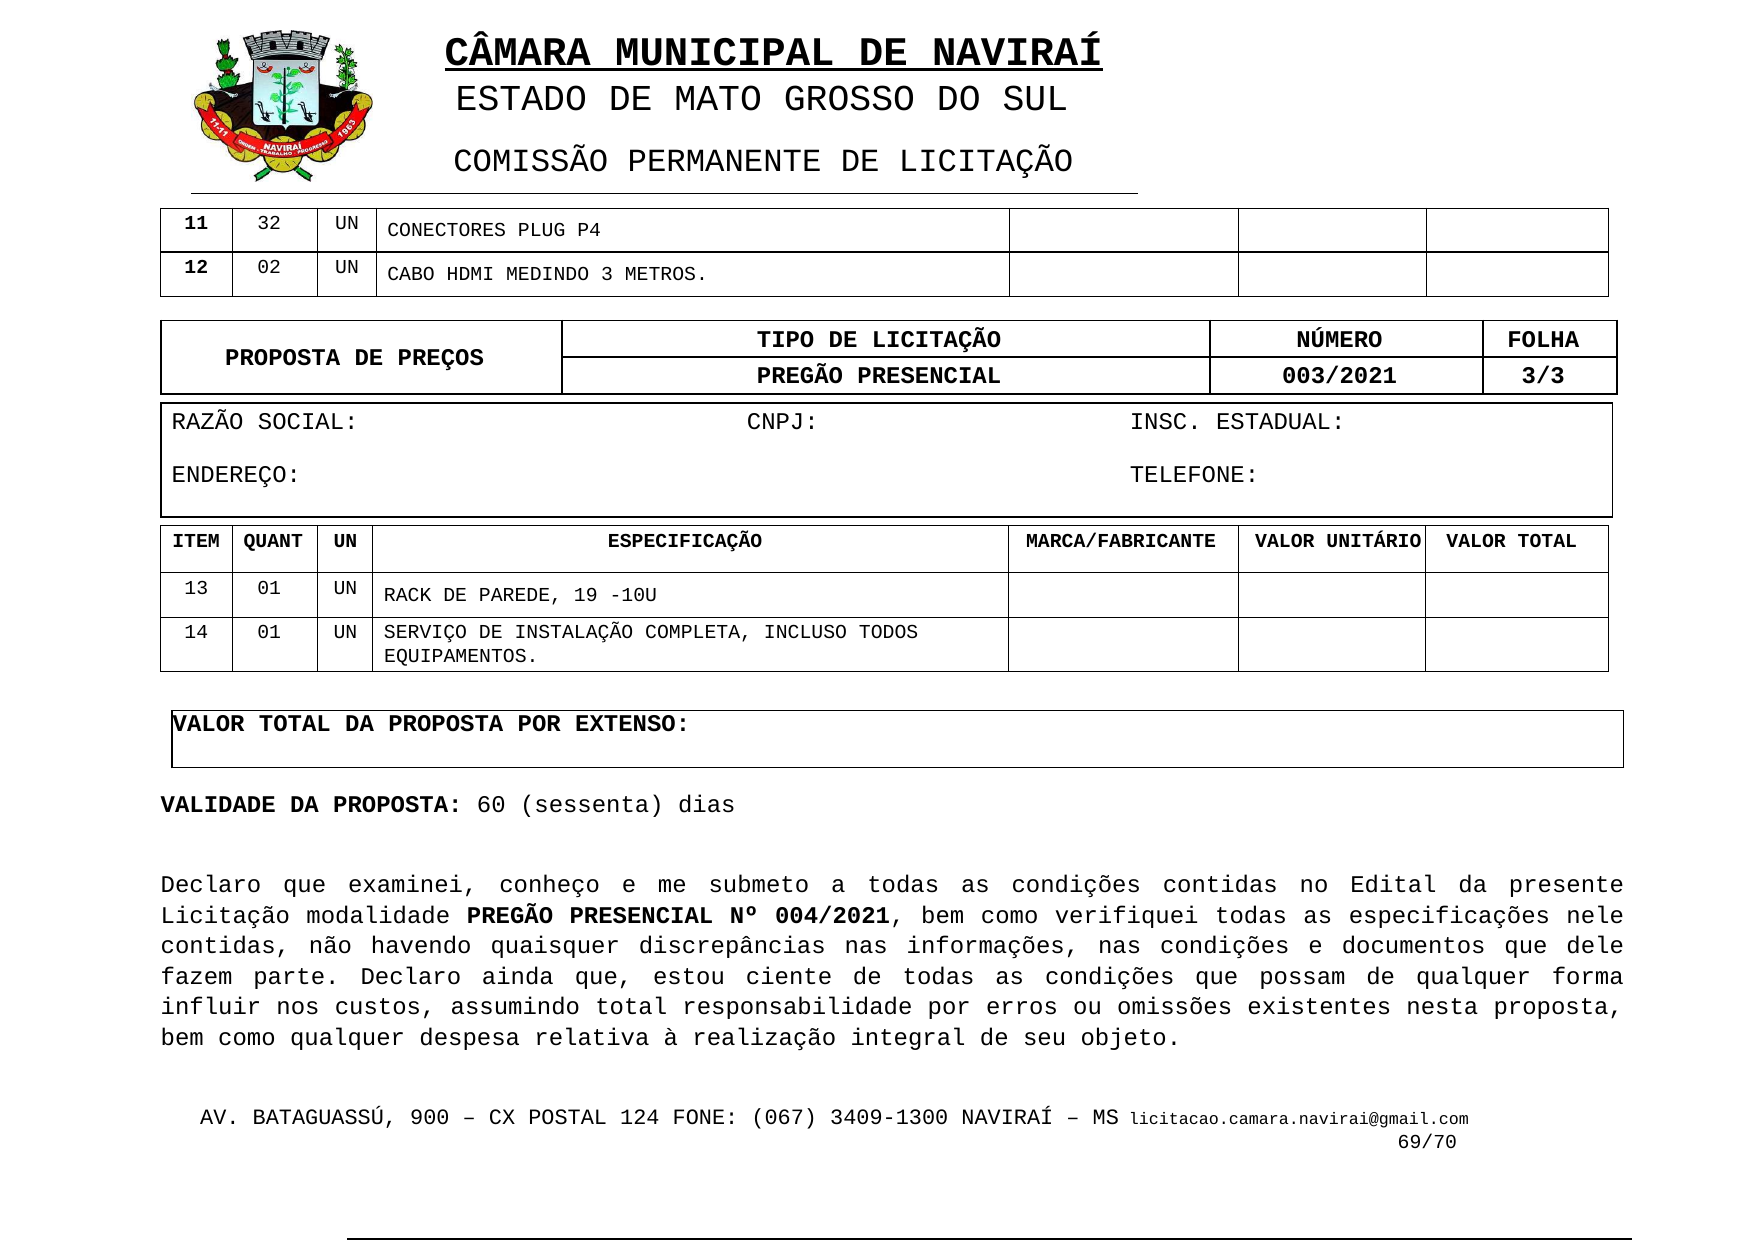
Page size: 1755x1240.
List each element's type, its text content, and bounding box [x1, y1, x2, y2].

table_cell RACK DE PAREDE, 19 -10U [373, 573, 1008, 617]
table_header INSC. ESTADUAL: [1130, 404, 1612, 457]
table_cell 12 [161, 253, 232, 296]
text Declaro que examinei, conheço e me submeto a todas as condições contidas no Edital da presente Licitação modalidade PREGÃO PRESENCIAL Nº 004/2021, bem como verifiquei todas as especificações nele contidas, não havendo quaisquer discrepâncias nas informações, nas condições e documentos que dele fazem parte. Declaro ainda que, estou ciente de todas as condições que possam de qualquer forma influir nos custos, assumindo total responsabilidade por erros ou omissões existentes nesta proposta, bem como qualquer despesa relativa à realização integral de seu objeto. [160, 873, 1624, 1052]
table_cell [1427, 253, 1608, 296]
table_cell 003/2021 [1211, 358, 1482, 393]
table_cell [1427, 209, 1608, 251]
table_cell [1009, 618, 1238, 671]
table_cell [1239, 618, 1425, 671]
table_header MARCA/FABRICANTE [1009, 526, 1238, 572]
table_header TIPO DE LICITAÇÃO [563, 321, 1209, 356]
table_header ESPECIFICAÇÃO [373, 526, 1008, 572]
table_cell CABO HDMI MEDINDO 3 METROS. [377, 253, 1009, 296]
table_header RAZÃO SOCIAL: [162, 404, 612, 457]
table_cell UN [318, 573, 372, 617]
table_cell 02 [233, 253, 317, 296]
table_cell [1010, 253, 1238, 296]
table_cell UN [318, 209, 376, 251]
table_cell 13 [161, 573, 232, 617]
table_cell PREGÃO PRESENCIAL [563, 358, 1209, 393]
table_cell [1239, 253, 1426, 296]
table_cell UN [318, 618, 372, 671]
table_cell [612, 457, 1019, 516]
table_cell [1426, 573, 1608, 617]
table_cell UN [318, 253, 376, 296]
table_header QUANT [233, 526, 317, 572]
table_cell 01 [233, 618, 317, 671]
table_cell [1239, 209, 1426, 251]
table_header ITEM [161, 526, 232, 572]
table_cell 3/3 [1484, 358, 1616, 393]
table_cell [1009, 573, 1238, 617]
table_header VALOR TOTAL [1426, 526, 1608, 572]
table_header PROPOSTA DE PREÇOS [162, 321, 561, 393]
table_header NÚMERO [1211, 321, 1482, 356]
text VALOR TOTAL DA PROPOSTA POR EXTENSO: [173, 711, 1623, 738]
table_cell CONECTORES PLUG P4 [377, 209, 1009, 251]
table_cell 01 [233, 573, 317, 617]
table_cell 14 [161, 618, 232, 671]
table_cell [1239, 573, 1425, 617]
table_header VALOR UNITÁRIO [1239, 526, 1425, 572]
table_cell [1020, 457, 1129, 516]
table_cell SERVIÇO DE INSTALAÇÃO COMPLETA, INCLUSO TODOS EQUIPAMENTOS. [373, 618, 1008, 671]
table_header CNPJ: [612, 404, 1019, 457]
table_header UN [318, 526, 372, 572]
table_cell [1010, 209, 1238, 251]
table_cell [1426, 618, 1608, 671]
table_cell ENDEREÇO: [162, 457, 612, 516]
table_cell 32 [233, 209, 317, 251]
subtitle VALIDADE DA PROPOSTA: 60 (sessenta) dias [160, 792, 1624, 819]
table_cell TELEFONE: [1130, 457, 1612, 516]
table_header [1020, 404, 1129, 457]
table_cell 11 [161, 209, 232, 251]
table_header FOLHA [1484, 321, 1616, 356]
